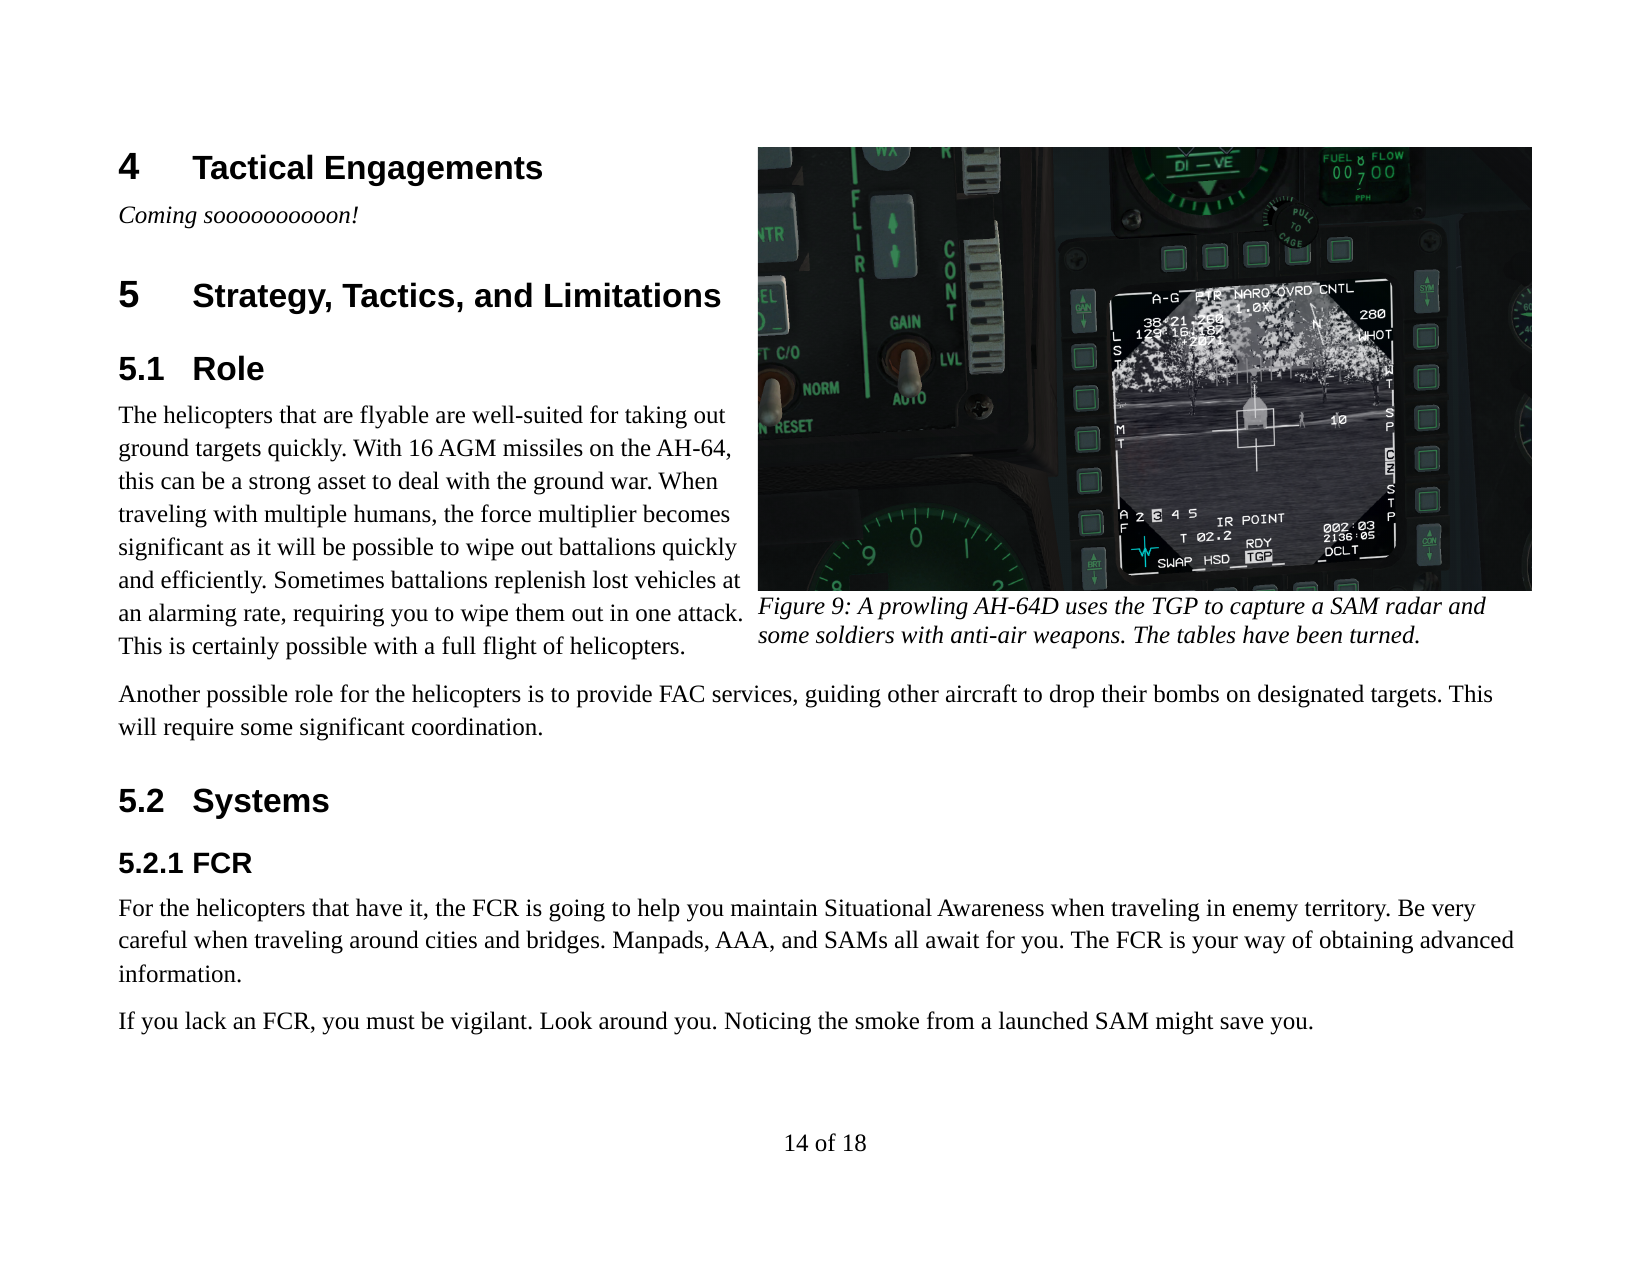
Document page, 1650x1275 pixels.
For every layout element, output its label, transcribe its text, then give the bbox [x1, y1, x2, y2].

subtitle Tactical Engagements [118, 143, 1532, 187]
picture [757, 147, 1532, 591]
text The helicopters that are flyable are well-suited for taking out ground targets quickly. With 16 AGM missiles on the AH-64, this can be a strong asset to deal with the ground war. When traveling with multiple humans, the force multiplier becomes significant as it will be possible to wipe out battalions quickly and efficiently. Sometimes battalions replenish lost vehicles at an alarming rate, requiring you to wipe them out in one attack. This is certainly possible with a full flight of helicopters. [118, 400, 1532, 660]
subtitle Strategy, Tactics, and Limitations [118, 272, 757, 316]
text Coming soooooooooon! [118, 200, 757, 228]
text For the helicopters that have it, the FCR is going to help you maintain Situational Awareness when traveling in enemy territory. Be very careful when traveling around cities and bridges. Manpads, AAA, and SAMs all await for you. The FCR is your way of obtaining advanced information. [118, 893, 1532, 987]
text Another possible role for the helicopters is to provide FAC services, guiding other aircraft to drop their bombs on designated targets. This will require some significant coordination. [118, 679, 1532, 741]
subtitle FCR [118, 846, 1532, 880]
subtitle Role [118, 349, 757, 388]
subtitle Systems [118, 781, 1532, 819]
text If you lack an FCR, you must be vigilant. Look around you. Noticing the smoke from a launched SAM might save you. [118, 1006, 1532, 1035]
text Figure 9: A prowling AH-64D uses the TGP to capture a SAM radar and some soldiers with anti-air weapons. The tables have been turned. [758, 591, 1532, 648]
